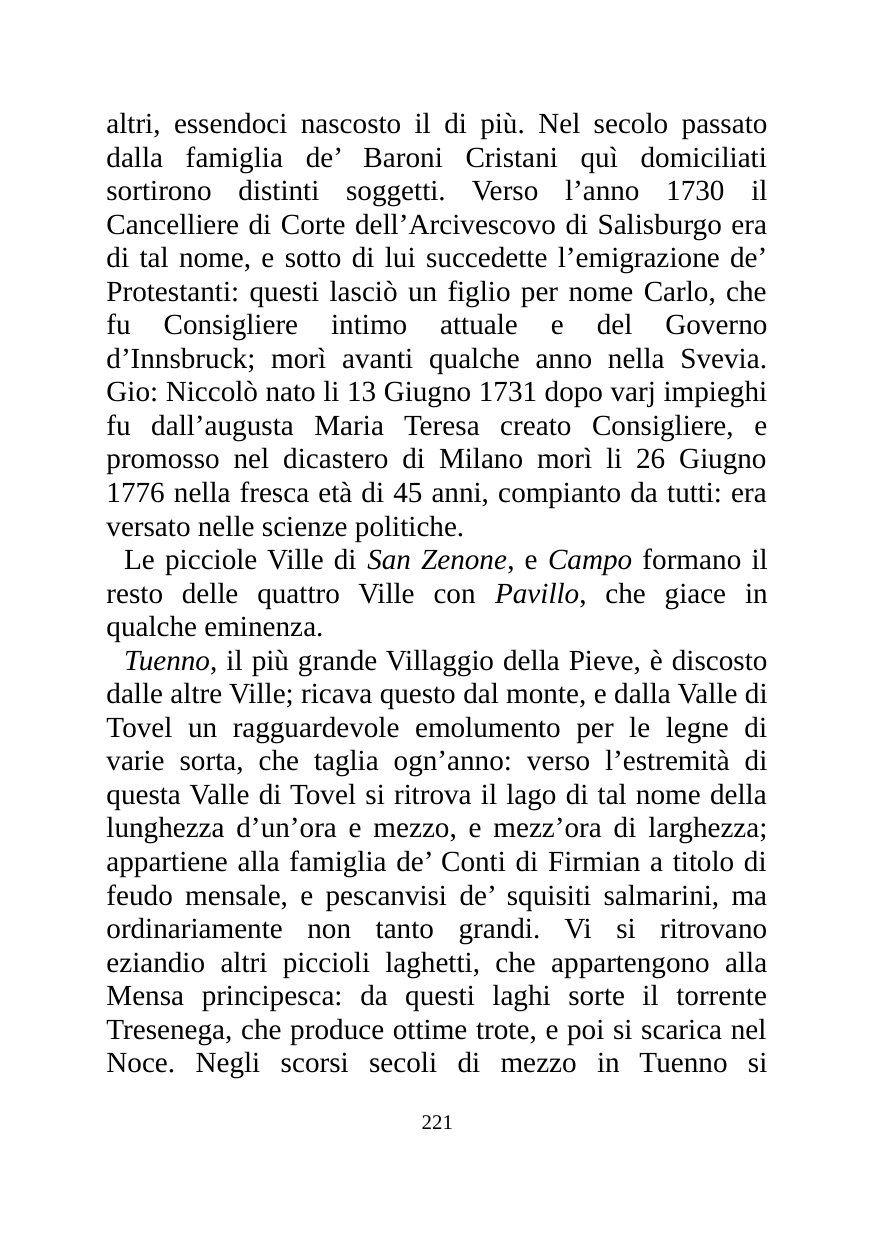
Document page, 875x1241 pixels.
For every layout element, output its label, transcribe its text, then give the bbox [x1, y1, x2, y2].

text Le picciole Ville di San Zenone, e Campo formano il resto delle quattro Ville con Pavillo, che giace in qualche eminenza. [106, 542, 768, 643]
text altri, essendoci nascosto il di più. Nel secolo passato dalla famiglia de’ Baroni Cristani quì domiciliati sortirono distinti soggetti. Verso l’anno 1730 il Cancelliere di Corte dell’Arcivescovo di Salisburgo era di tal nome, e sotto di lui succedette l’emigrazione de’ Protestanti: questi lasciò un figlio per nome Carlo, che fu Consigliere intimo attuale e del Governo d’Innsbruck; morì avanti qualche anno nella Svevia. Gio: Niccolò nato li 13 Giugno 1731 dopo varj impieghi fu dall’augusta Maria Teresa creato Consigliere, e promosso nel dicastero di Milano morì li 26 Giugno 1776 nella fresca età di 45 anni, compianto da tutti: era versato nelle scienze politiche. [106, 106, 768, 542]
text Tuenno, il più grande Villaggio della Pieve, è discosto dalle altre Ville; ricava questo dal monte, e dalla Valle di Tovel un ragguardevole emolumento per le legne di varie sorta, che taglia ogn’anno: verso l’estremità di questa Valle di Tovel si ritrova il lago di tal nome della lunghezza d’un’ora e mezzo, e mezz’ora di larghezza; appartiene alla famiglia de’ Conti di Firmian a titolo di feudo mensale, e pescanvisi de’ squisiti salmarini, ma ordinariamente non tanto grandi. Vi si ritrovano eziandio altri piccioli laghetti, che appartengono alla Mensa principesca: da questi laghi sorte il torrente Tresenega, che produce ottime trote, e poi si scarica nel Noce. Negli scorsi secoli di mezzo in Tuenno si [106, 643, 768, 1079]
